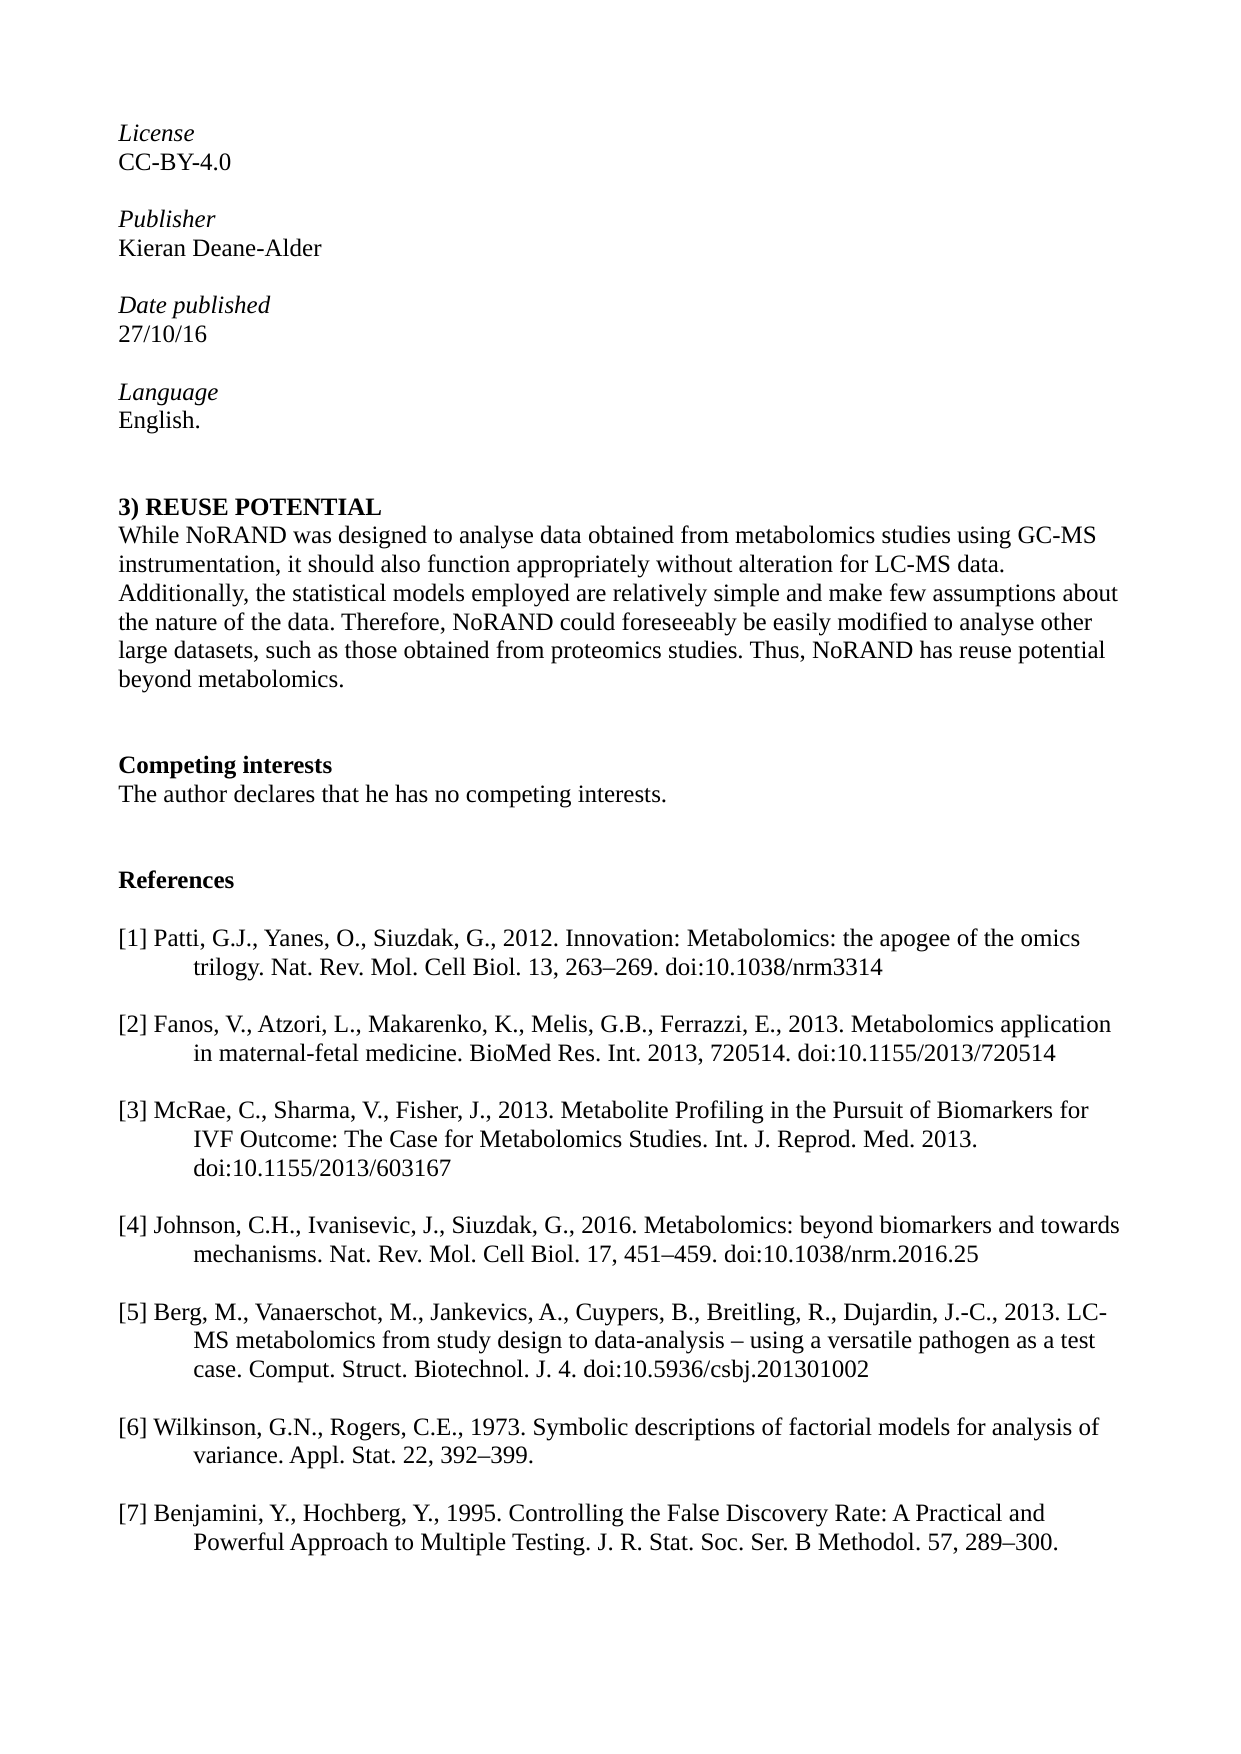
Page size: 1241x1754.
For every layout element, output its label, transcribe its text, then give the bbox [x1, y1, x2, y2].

text Language [118, 377, 1122, 406]
text Date published [118, 291, 1122, 319]
text [6] Wilkinson, G.N., Rogers, C.E., 1973. Symbolic descriptions of factorial models for analysis of variance. Appl. Stat. 22, 392–399. [118, 1412, 1122, 1469]
text The author declares that he has no competing interests. [118, 779, 1122, 808]
text English. [118, 406, 1122, 434]
text While NoRAND was designed to analyse data obtained from metabolomics studies using GC-MS instrumentation, it should also function appropriately without alteration for LC-MS data. Additionally, the statistical models employed are relatively simple and make few assumptions about the nature of the data. Therefore, NoRAND could foreseeably be easily modified to analyse other large datasets, such as those obtained from proteomics studies. Thus, NoRAND has reuse potential beyond metabolomics. [118, 521, 1122, 693]
text Competing interests [118, 751, 1122, 779]
text [7] Benjamini, Y., Hochberg, Y., 1995. Controlling the False Discovery Rate: A Practical and Powerful Approach to Multiple Testing. J. R. Stat. Soc. Ser. B Methodol. 57, 289–300. [118, 1498, 1122, 1556]
text [5] Berg, M., Vanaerschot, M., Jankevics, A., Cuypers, B., Breitling, R., Dujardin, J.-C., 2013. LC-MS metabolomics from study design to data-analysis – using a versatile pathogen as a test case. Comput. Struct. Biotechnol. J. 4. doi:10.5936/csbj.201301002 [118, 1297, 1122, 1383]
text License [118, 118, 1122, 147]
text Kieran Deane-Alder [118, 233, 1122, 262]
text [1] Patti, G.J., Yanes, O., Siuzdak, G., 2012. Innovation: Metabolomics: the apogee of the omics trilogy. Nat. Rev. Mol. Cell Biol. 13, 263–269. doi:10.1038/nrm3314 [118, 923, 1122, 981]
text 27/10/16 [118, 319, 1122, 348]
text CC-BY-4.0 [118, 147, 1122, 176]
text [4] Johnson, C.H., Ivanisevic, J., Siuzdak, G., 2016. Metabolomics: beyond biomarkers and towards mechanisms. Nat. Rev. Mol. Cell Biol. 17, 451–459. doi:10.1038/nrm.2016.25 [118, 1211, 1122, 1268]
text [3] McRae, C., Sharma, V., Fisher, J., 2013. Metabolite Profiling in the Pursuit of Biomarkers for IVF Outcome: The Case for Metabolomics Studies. Int. J. Reprod. Med. 2013. doi:10.1155/2013/603167 [118, 1096, 1122, 1182]
text 3) REUSE POTENTIAL [118, 492, 1122, 521]
text References [118, 866, 1122, 894]
text [2] Fanos, V., Atzori, L., Makarenko, K., Melis, G.B., Ferrazzi, E., 2013. Metabolomics application in maternal-fetal medicine. BioMed Res. Int. 2013, 720514. doi:10.1155/2013/720514 [118, 1009, 1122, 1067]
text Publisher [118, 204, 1122, 233]
